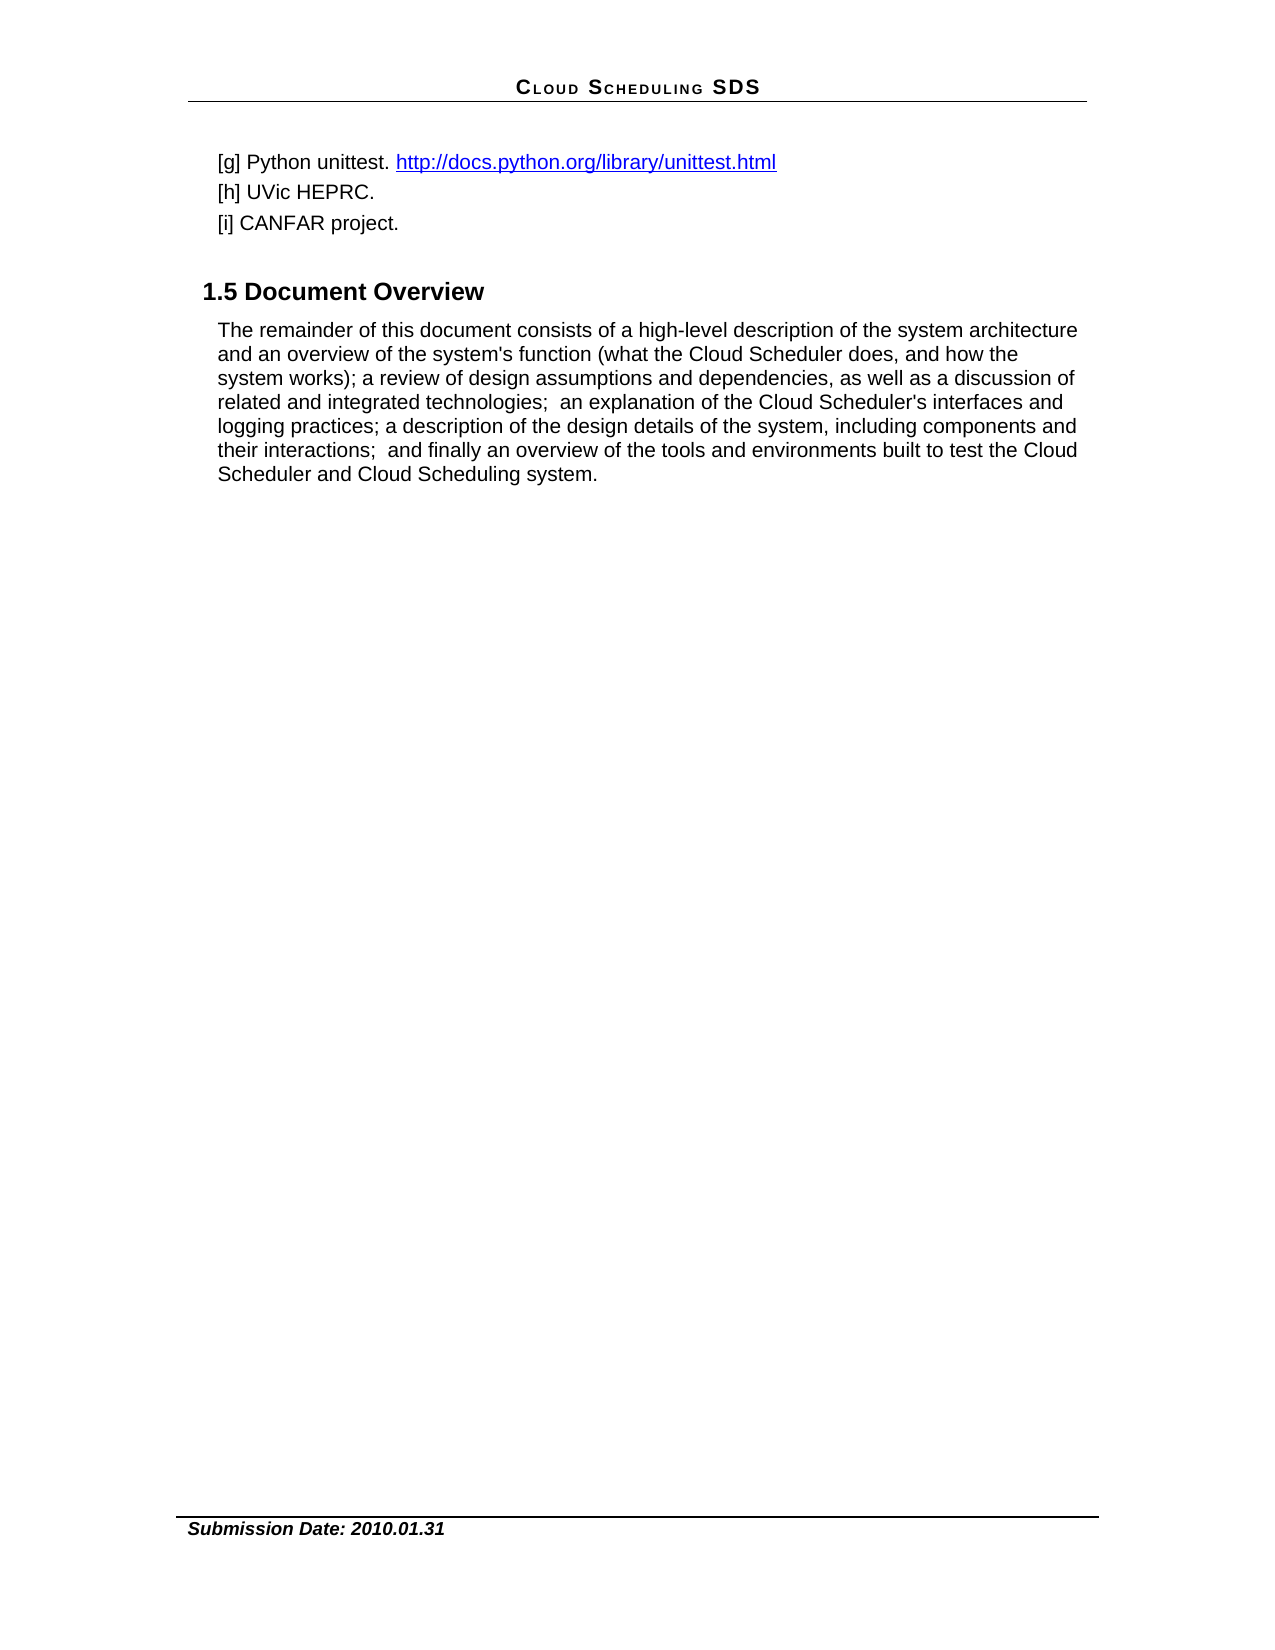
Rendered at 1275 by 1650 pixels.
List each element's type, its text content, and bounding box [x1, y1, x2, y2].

text [g] Python unittest. http://docs.python.org/library/unittest.html [217, 150, 1087, 174]
subtitle Document Overview [202, 277, 1087, 306]
text The remainder of this document consists of a high-level description of the system architecture and an overview of the system's function (what the Cloud Scheduler does, and how the system works); a review of design assumptions and dependencies, as well as a discussion of related and integrated technologies; an explanation of the Cloud Scheduler's interfaces and logging practices; a description of the design details of the system, including components and their interactions; and finally an overview of the tools and environments built to test the Cloud Scheduler and Cloud Scheduling system. [217, 318, 1087, 486]
text [h] UVic HEPRC. [217, 180, 1087, 204]
text [i] CANFAR project. [217, 210, 1087, 234]
